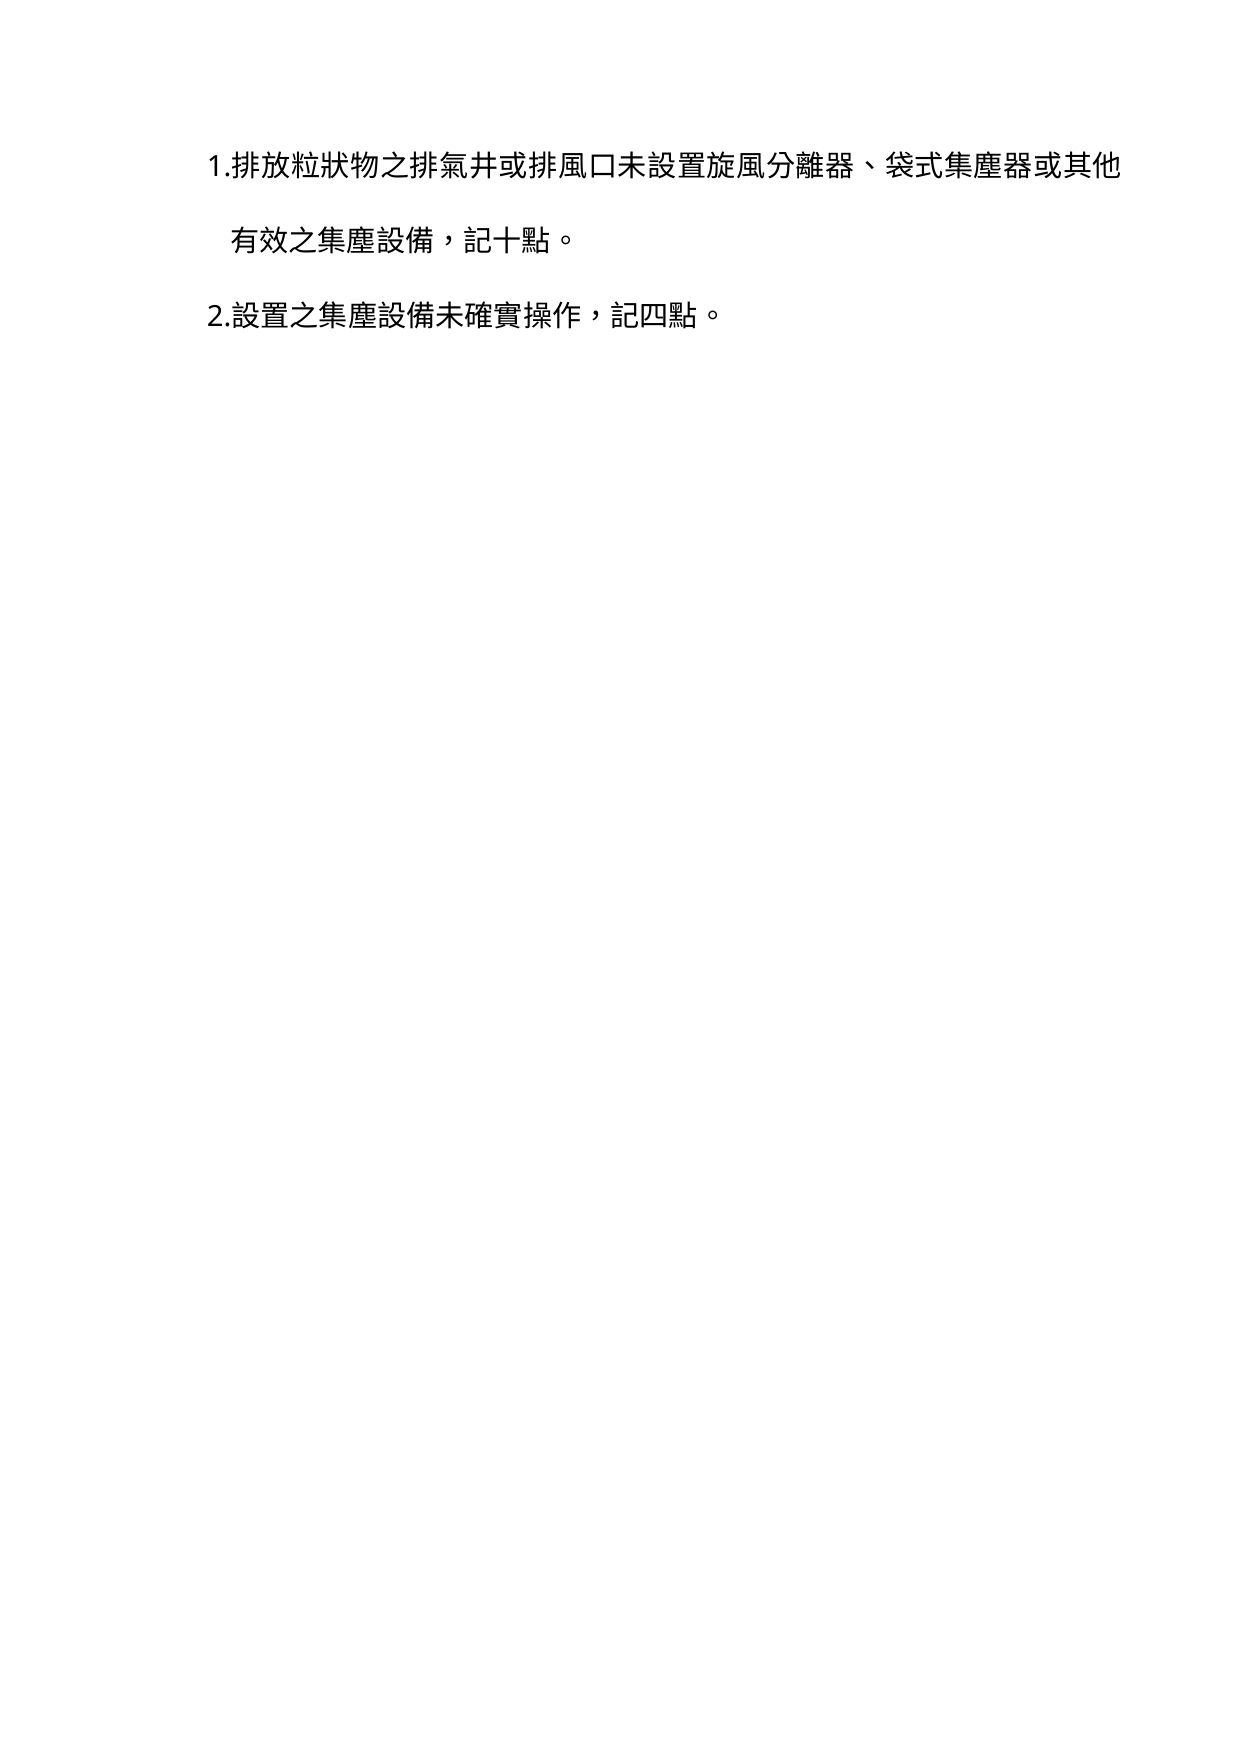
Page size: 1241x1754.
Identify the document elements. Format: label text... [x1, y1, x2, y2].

text 1.排放粒狀物之排氣井或排風口未設置旋風分離器、袋式集塵器或其他有效之集塵設備，記十點。 [207, 127, 1122, 277]
text 2.設置之集塵設備未確實操作，記四點。 [207, 277, 1122, 352]
